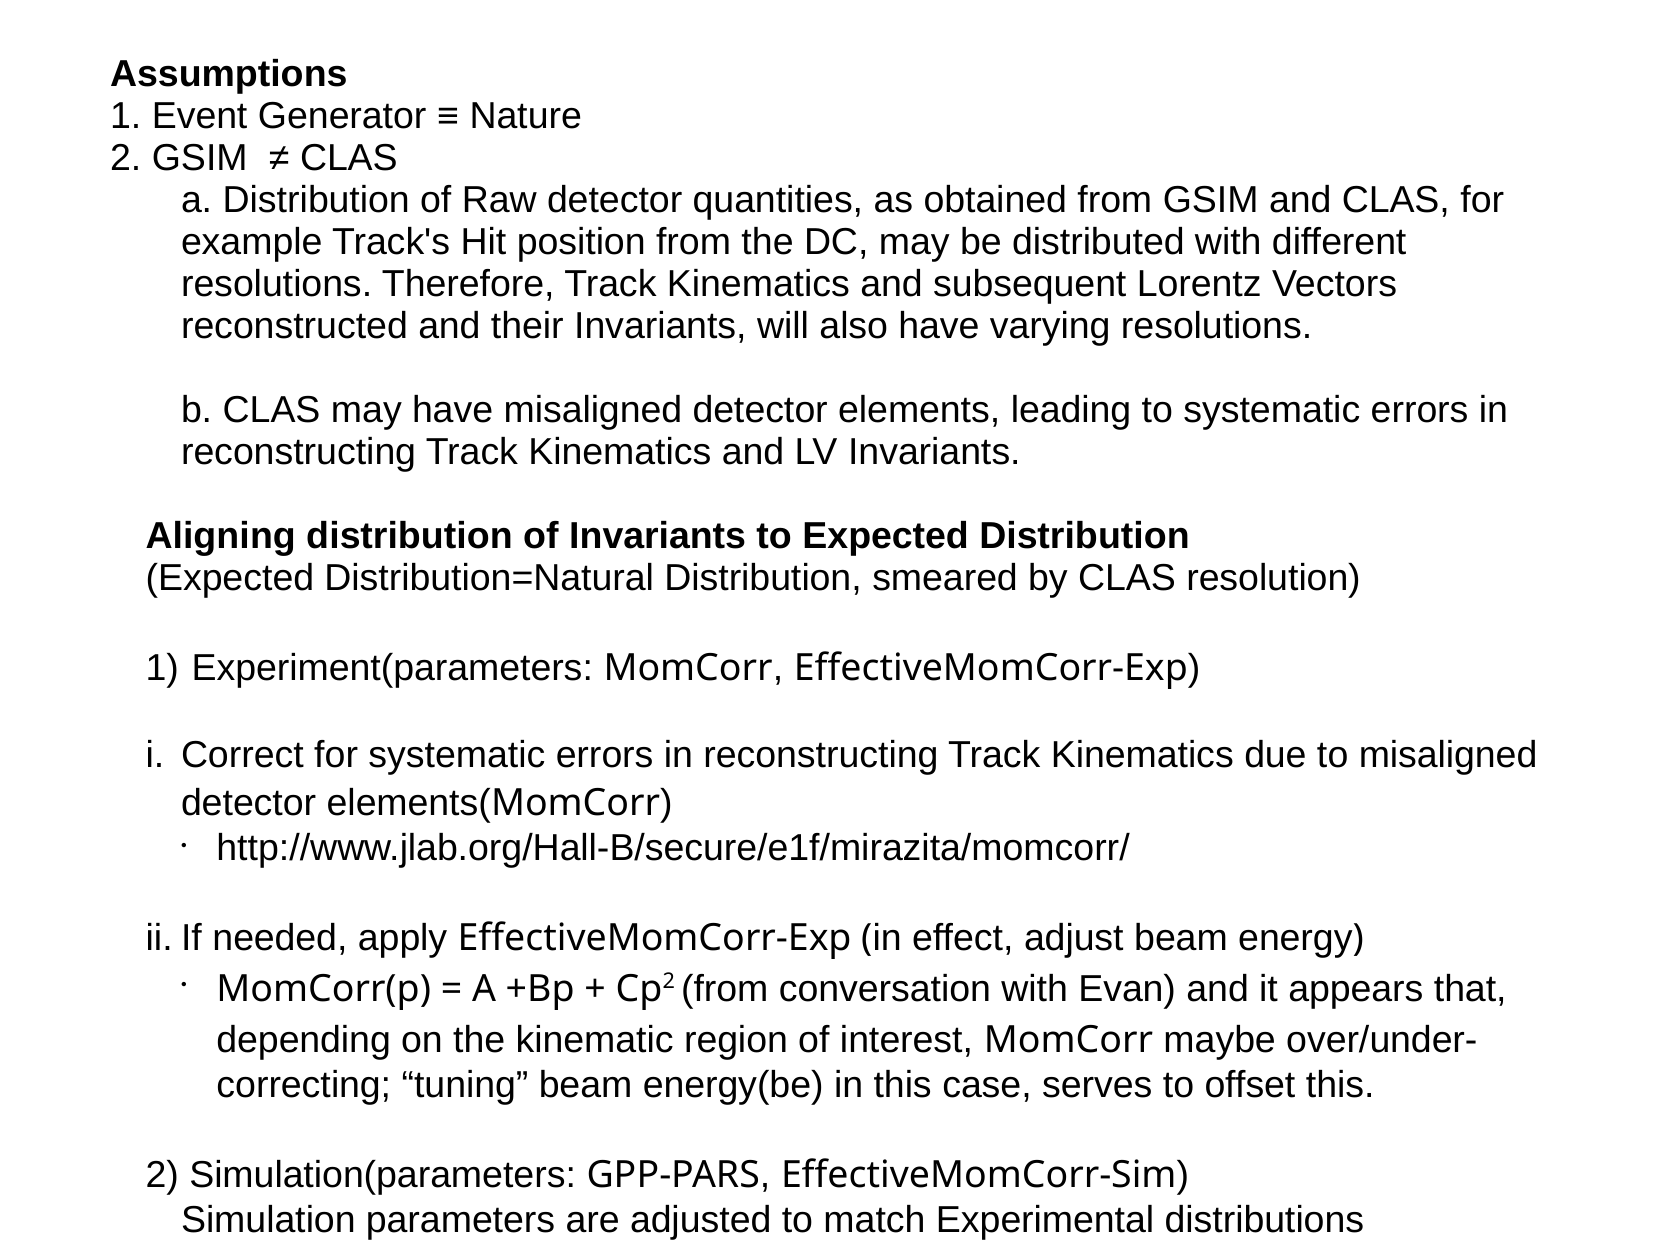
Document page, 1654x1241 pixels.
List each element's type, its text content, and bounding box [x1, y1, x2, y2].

text_box Assumptions 1. Event Generator ≡ Nature 2. GSIM ≠ CLAS a. Distribution of Raw detector quantities, as obtained from GSIM and CLAS, for example Track's Hit position from the DC, may be distributed with different resolutions. Therefore, Track Kinematics and subsequent Lorentz Vectors reconstructed and their Invariants, will also have varying resolutions. b. CLAS may have misaligned detector elements, leading to systematic errors in reconstructing Track Kinematics and LV Invariants. Aligning distribution of Invariants to Expected Distribution (Expected Distribution=Natural Distribution, smeared by CLAS resolution) Experiment(parameters: MomCorr, EffectiveMomCorr-Exp) Correct for systematic errors in reconstructing Track Kinematics due to misaligned detector elements(MomCorr) http://www.jlab.org/Hall-B/secure/e1f/mirazita/momcorr/ If needed, apply EffectiveMomCorr-Exp (in effect, adjust beam energy) MomCorr(p) = A +Bp + Cp2 (from conversation with Evan) and it appears that, depending on the kinematic region of interest, MomCorr maybe over/under-correcting; “tuning” beam energy(be) in this case, serves to offset this. 2) Simulation(parameters: GPP-PARS, EffectiveMomCorr-Sim) Simulation parameters are adjusted to match Experimental distributions [60, 45, 1591, 1216]
